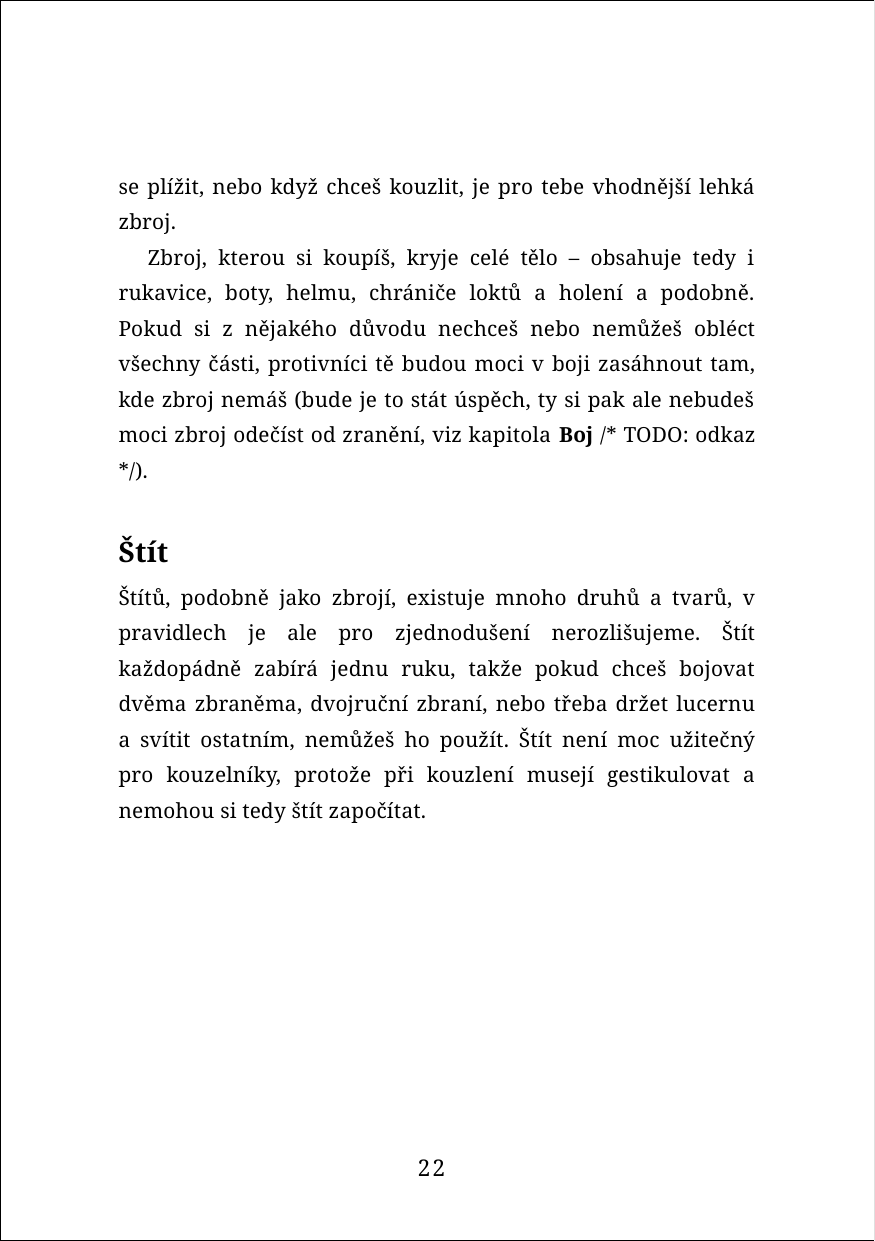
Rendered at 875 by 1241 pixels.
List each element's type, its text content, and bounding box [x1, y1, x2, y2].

text Štítů, podobně jako zbrojí, existuje mnoho druhů a tvarů, v pravidlech je ale pro zjednodušení nerozlišujeme. Štít každopádně zabírá jednu ruku, takže pokud chceš bojovat dvěma zbraněma, dvojruční zbraní, nebo třeba držet lucernu a svítit ostatním, nemůžeš ho použít. Štít není moc užitečný pro kouzelníky, protože při kouzlení musejí gestikulovat a nemohou si tedy štít započítat. [118, 583, 756, 824]
text se plížit, nebo když chceš kouzlit, je pro tebe vhodnější lehká zbroj. Zbroj, kterou si koupíš, kryje celé tělo – obsahuje tedy i rukavice, boty, helmu, chrániče loktů a holení a podobně. Pokud si z nějakého důvodu nechceš nebo nemůžeš obléct všechny části, protivníci tě budou moci v boji zasáhnout tam, kde zbroj nemáš (bude je to stát úspěch, ty si pak ale nebudeš moci zbroj odečíst od zranění, viz kapitola Boj /* TODO: odkaz */). [118, 172, 756, 484]
subtitle Štít [118, 533, 756, 571]
